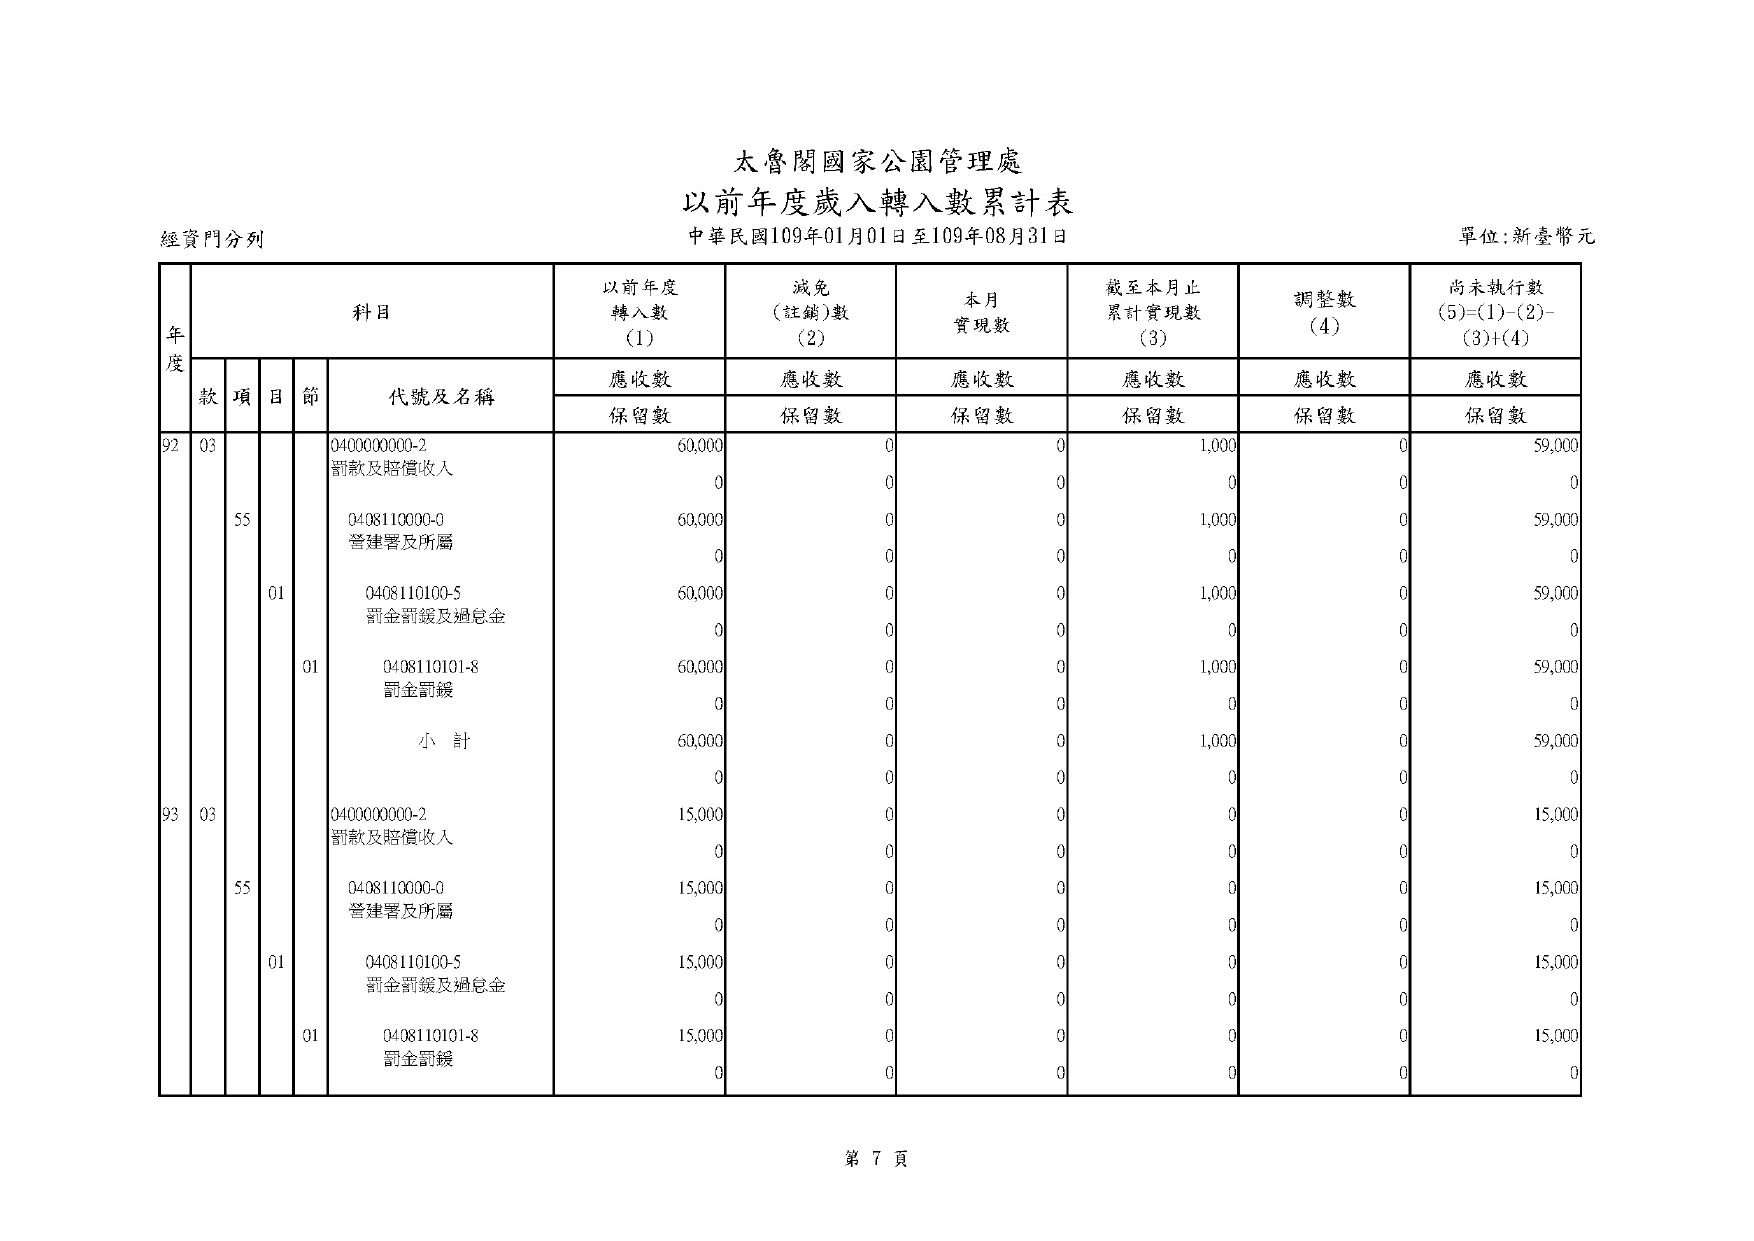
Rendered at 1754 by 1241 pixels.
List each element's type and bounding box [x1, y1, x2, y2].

picture [59, 59, 1695, 1216]
